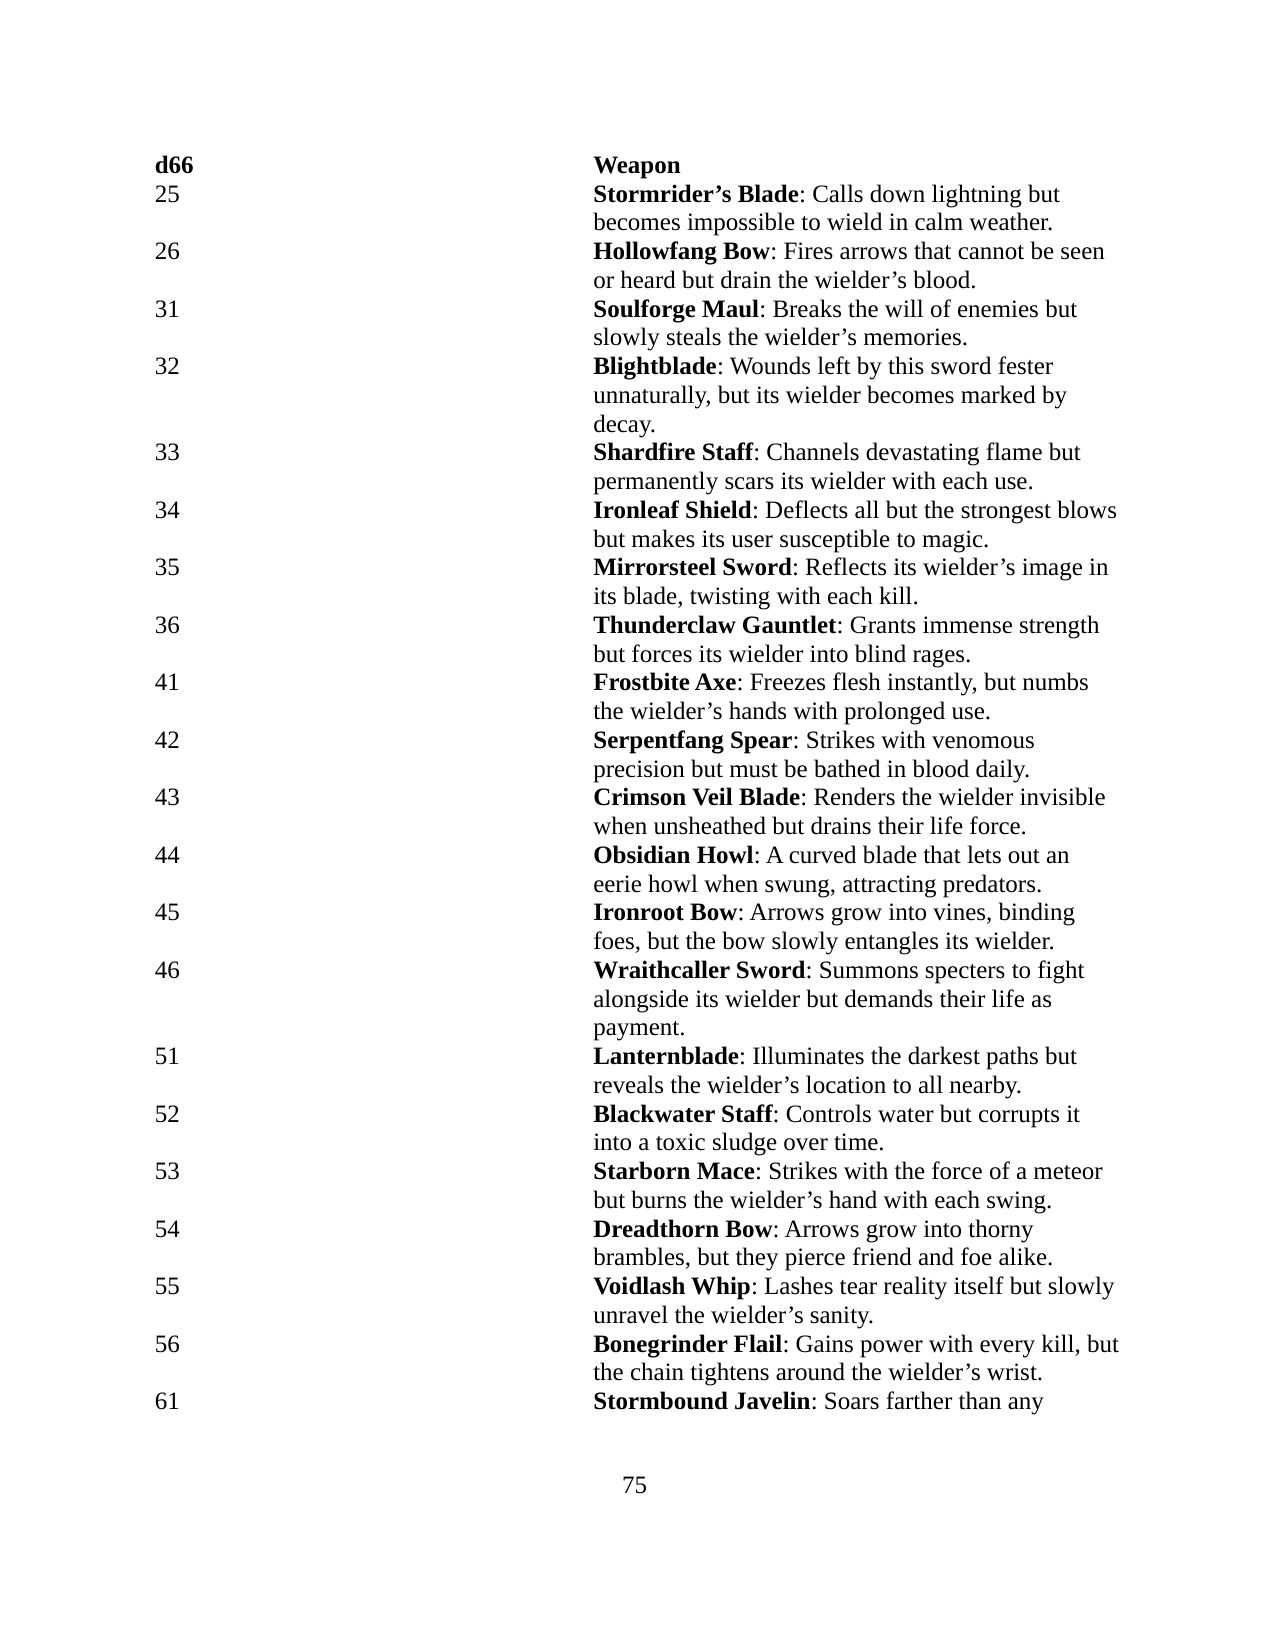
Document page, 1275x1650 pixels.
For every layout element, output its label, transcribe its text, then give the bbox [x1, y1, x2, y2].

table_cell Stormbound Javelin: Soars farther than any [589, 1386, 1125, 1415]
table_cell Ironroot Bow: Arrows grow into vines, binding foes, but the bow slowly entangles its wielder. [589, 898, 1125, 955]
table_cell Wraithcaller Sword: Summons specters to fight alongside its wielder but demands their life as payment. [589, 955, 1125, 1041]
table_cell 46 [150, 955, 589, 1041]
table_cell Shardfire Staff: Channels devastating flame but permanently scars its wielder with each use. [589, 438, 1125, 495]
table_cell 36 [150, 610, 589, 667]
table_cell 26 [150, 236, 589, 294]
table_cell Stormrider’s Blade: Calls down lightning but becomes impossible to wield in calm weather. [589, 179, 1125, 236]
table_cell 41 [150, 668, 589, 725]
table_cell Hollowfang Bow: Fires arrows that cannot be seen or heard but drain the wielder’s blood. [589, 236, 1125, 294]
table_cell 55 [150, 1271, 589, 1329]
table_cell 51 [150, 1041, 589, 1099]
table_cell 44 [150, 840, 589, 897]
table_cell 54 [150, 1214, 589, 1271]
table_cell 32 [150, 351, 589, 437]
table_header d66 [150, 150, 589, 179]
table_cell 53 [150, 1156, 589, 1214]
table_cell 35 [150, 553, 589, 610]
table_cell Mirrorsteel Sword: Reflects its wielder’s image in its blade, twisting with each kill. [589, 553, 1125, 610]
table_cell Crimson Veil Blade: Renders the wielder invisible when unsheathed but drains their life force. [589, 783, 1125, 840]
table_cell 52 [150, 1099, 589, 1156]
table_cell 42 [150, 725, 589, 782]
table_cell Bonegrinder Flail: Gains power with every kill, but the chain tightens around the wielder’s wrist. [589, 1329, 1125, 1386]
table_cell Voidlash Whip: Lashes tear reality itself but slowly unravel the wielder’s sanity. [589, 1271, 1125, 1329]
table_cell Ironleaf Shield: Deflects all but the strongest blows but makes its user susceptible to magic. [589, 495, 1125, 552]
table_cell 56 [150, 1329, 589, 1386]
table_cell 33 [150, 438, 589, 495]
table_cell 34 [150, 495, 589, 552]
table_cell Blightblade: Wounds left by this sword fester unnaturally, but its wielder becomes marked by decay. [589, 351, 1125, 437]
table_cell 45 [150, 898, 589, 955]
table_cell Thunderclaw Gauntlet: Grants immense strength but forces its wielder into blind rages. [589, 610, 1125, 667]
table_cell Obsidian Howl: A curved blade that lets out an eerie howl when swung, attracting predators. [589, 840, 1125, 897]
table_cell Serpentfang Spear: Strikes with venomous precision but must be bathed in blood daily. [589, 725, 1125, 782]
table_cell 31 [150, 294, 589, 351]
table_cell Dreadthorn Bow: Arrows grow into thorny brambles, but they pierce friend and foe alike. [589, 1214, 1125, 1271]
table_cell 43 [150, 783, 589, 840]
table_cell 61 [150, 1386, 589, 1415]
table_cell Starborn Mace: Strikes with the force of a meteor but burns the wielder’s hand with each swing. [589, 1156, 1125, 1214]
table_header Weapon [589, 150, 1125, 179]
table_cell Blackwater Staff: Controls water but corrupts it into a toxic sludge over time. [589, 1099, 1125, 1156]
table_cell 25 [150, 179, 589, 236]
table_cell Soulforge Maul: Breaks the will of enemies but slowly steals the wielder’s memories. [589, 294, 1125, 351]
table_cell Frostbite Axe: Freezes flesh instantly, but numbs the wielder’s hands with prolonged use. [589, 668, 1125, 725]
table_cell Lanternblade: Illuminates the darkest paths but reveals the wielder’s location to all nearby. [589, 1041, 1125, 1099]
